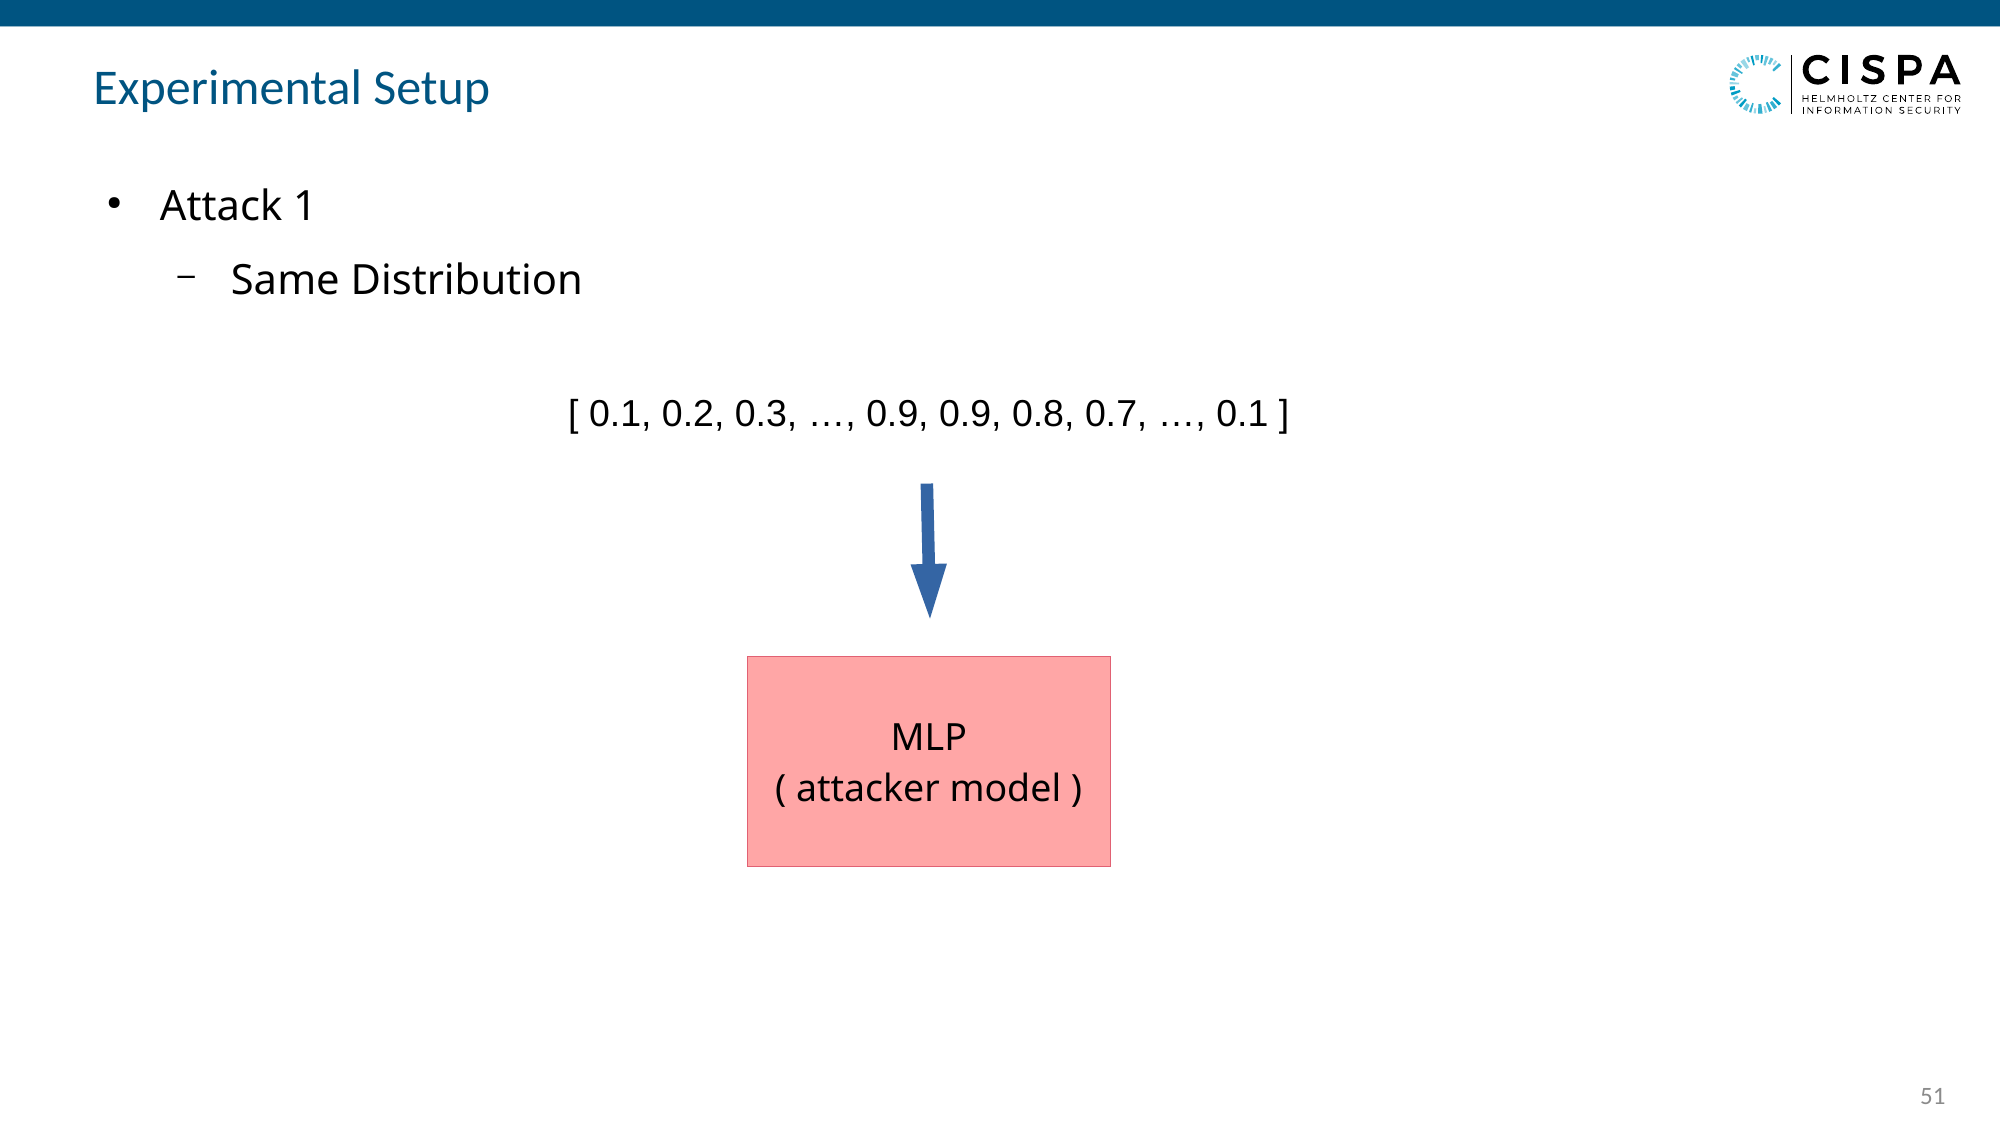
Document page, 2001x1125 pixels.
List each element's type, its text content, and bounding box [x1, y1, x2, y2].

title Experimental Setup [78, 38, 1699, 131]
slide_number [1870, 1065, 1961, 1125]
text_box [ 0.1, 0.2, 0.3, …, 0.9, 0.9, 0.8, 0.7, …, 0.1 ] [553, 384, 1306, 442]
list Attack 1 Same Distribution [78, 173, 1922, 1027]
text_box MLP ( attacker model ) [747, 656, 1111, 867]
